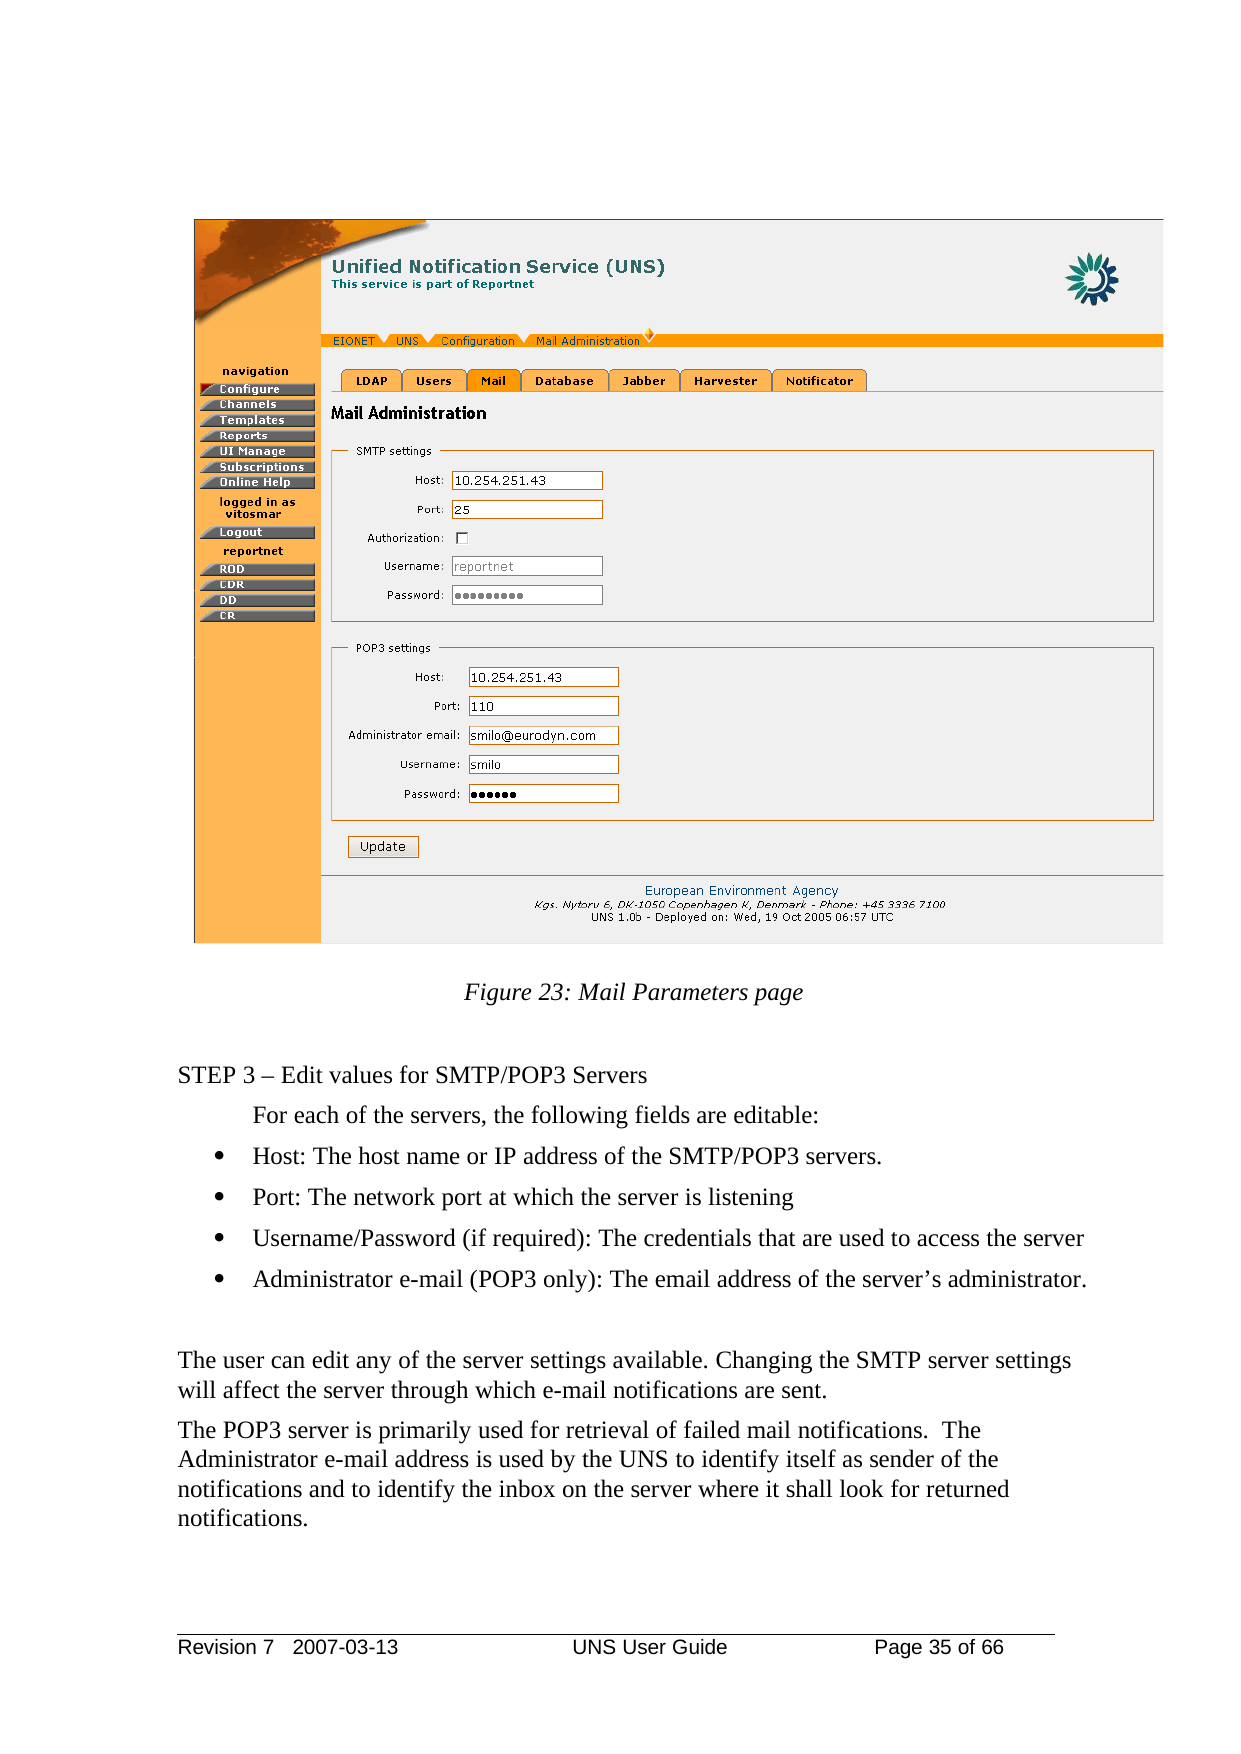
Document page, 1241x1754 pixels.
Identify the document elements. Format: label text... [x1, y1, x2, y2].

text The user can edit any of the server settings available. Changing the SMTP server settings will affect the server through which e-mail notifications are sent. [177, 1345, 1092, 1403]
picture [193, 219, 1164, 944]
text For each of the servers, the following fields are editable: [177, 1100, 1092, 1129]
list Port: The network port at which the server is listening [215, 1182, 1092, 1211]
text STEP 3 – Edit values for SMTP/POP3 Servers [177, 1059, 1092, 1089]
list Username/Password (if required): The credentials that are used to access the server [215, 1223, 1092, 1252]
list Host: The host name or IP address of the SMTP/POP3 servers. [215, 1141, 1092, 1170]
text Figure 23: Mail Parameters page [177, 977, 1092, 1006]
list Administrator e-mail (POP3 only): The email address of the server’s administrator. [215, 1264, 1092, 1293]
text The POP3 server is primarily used for retrieval of failed mail notifications. The Administrator e-mail address is used by the UNS to identify itself as sender of the notifications and to identify the inbox on the server where it shall look for returned notifications. [177, 1415, 1092, 1532]
